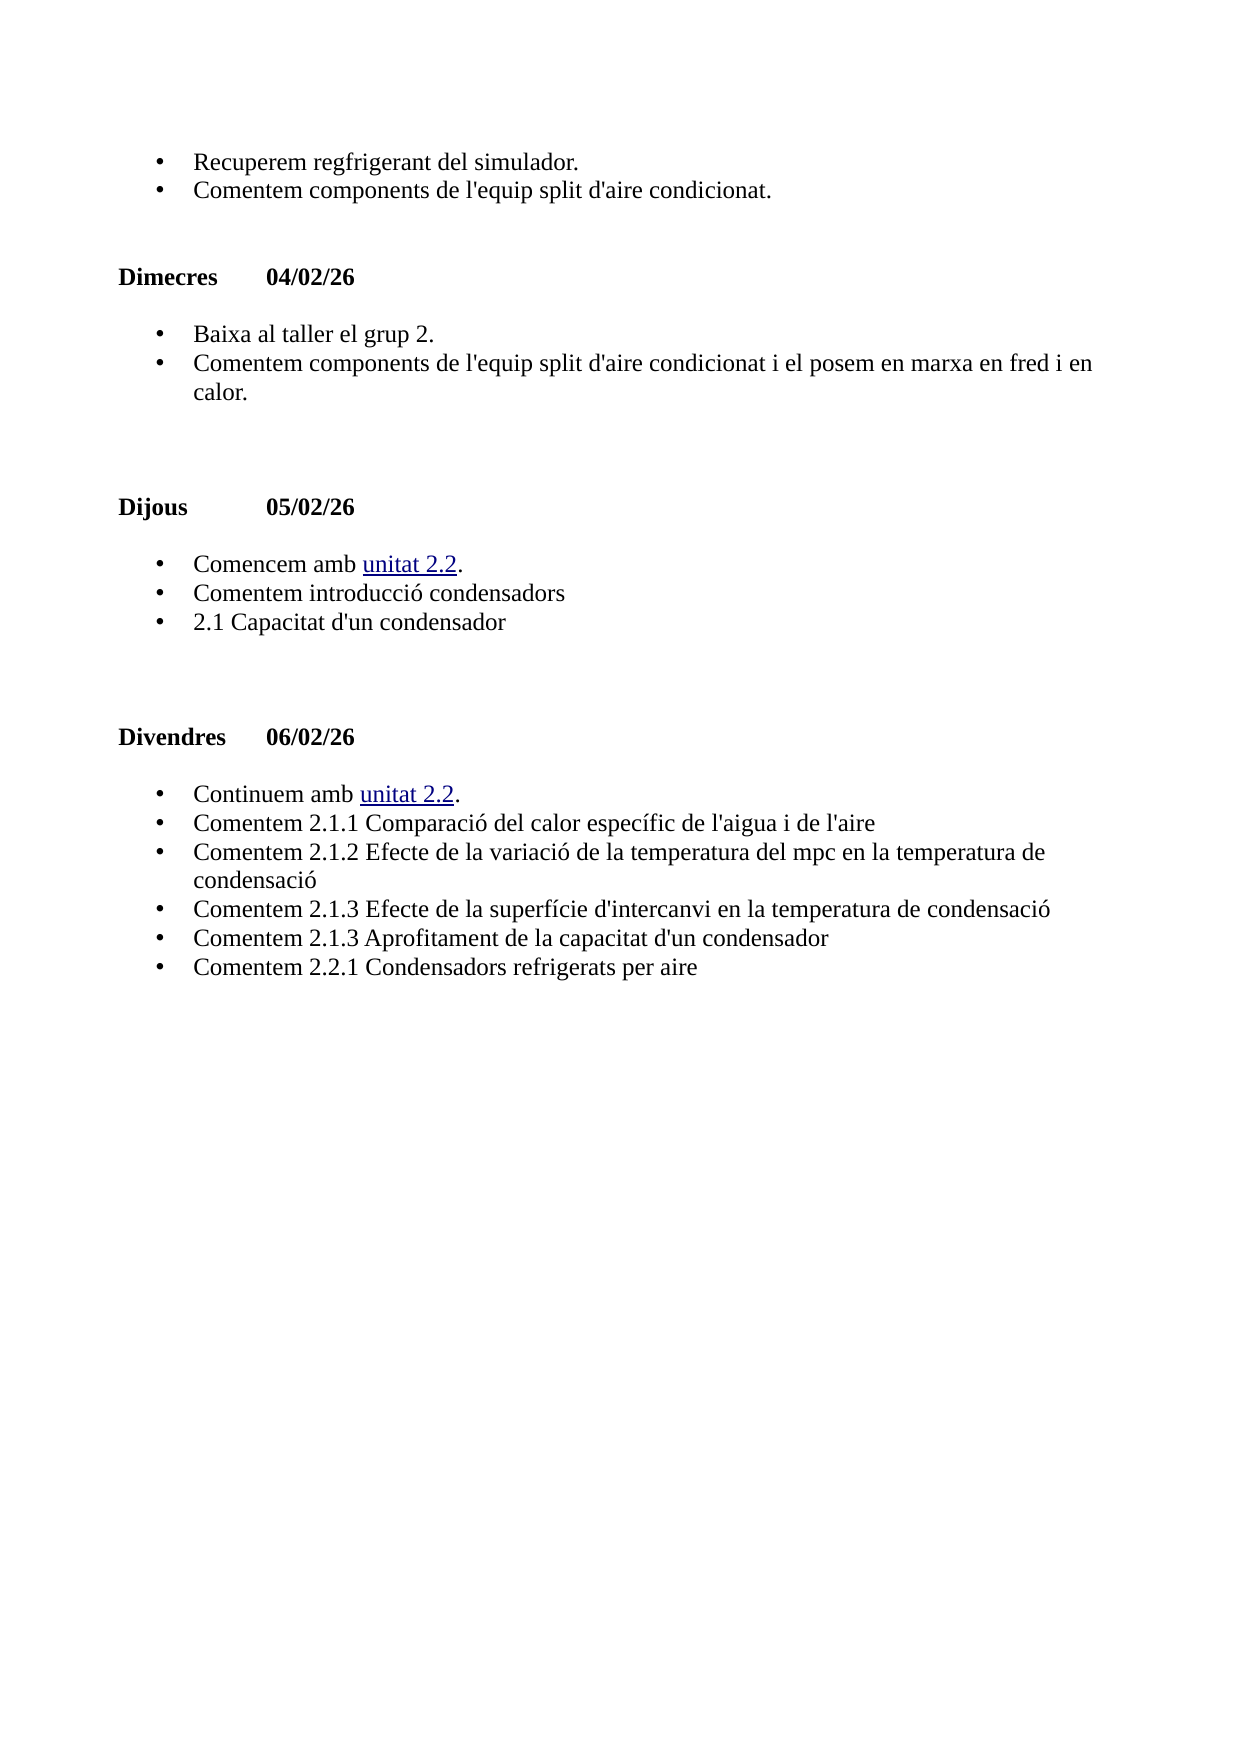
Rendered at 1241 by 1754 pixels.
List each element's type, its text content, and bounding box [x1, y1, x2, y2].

list Comentem 2.1.1 Comparació del calor específic de l'aigua i de l'aire [156, 808, 1122, 837]
list Comencem amb unitat 2.2. [156, 549, 1122, 578]
list Comentem components de l'equip split d'aire condicionat. [156, 176, 1122, 204]
list Recuperem regfrigerant del simulador. [156, 147, 1122, 176]
list Comentem components de l'equip split d'aire condicionat i el posem en marxa en fred i en calor. [156, 348, 1122, 406]
list Comentem 2.1.2 Efecte de la variació de la temperatura del mpc en la temperatura de condensació [156, 837, 1122, 894]
list Comentem introducció condensadors [156, 578, 1122, 607]
list Comentem 2.1.3 Efecte de la superfície d'intercanvi en la temperatura de condensació [156, 894, 1122, 923]
list Comentem 2.1.3 Aprofitament de la capacitat d'un condensador [156, 923, 1122, 952]
text Dimecres 04/02/26 [118, 262, 1122, 291]
list Comentem 2.2.1 Condensadors refrigerats per aire [156, 952, 1122, 981]
list Continuem amb unitat 2.2. [156, 779, 1122, 808]
list Baixa al taller el grup 2. [156, 319, 1122, 348]
text Divendres 06/02/26 [118, 722, 1122, 751]
text Dijous 05/02/26 [118, 492, 1122, 521]
list 2.1 Capacitat d'un condensador [156, 607, 1122, 636]
